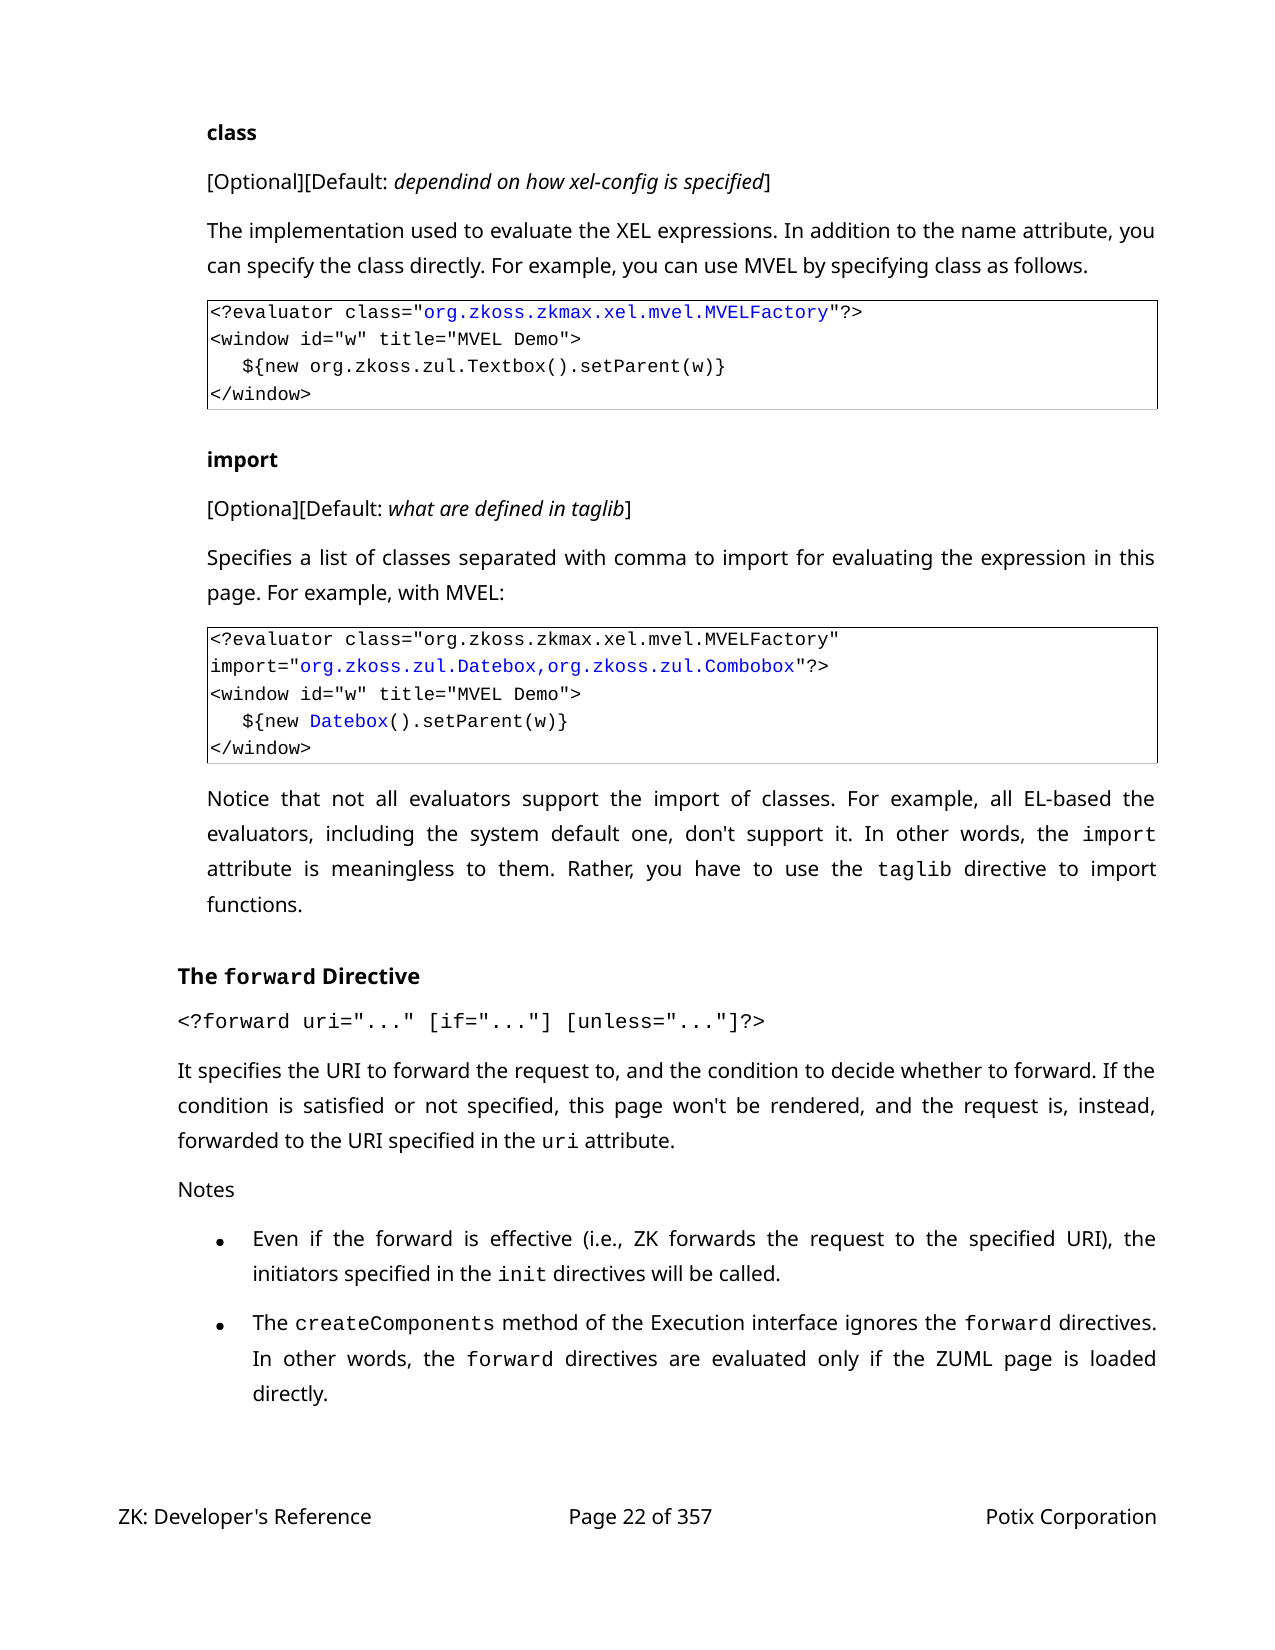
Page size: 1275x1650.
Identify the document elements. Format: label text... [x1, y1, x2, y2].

text </window> [208, 736, 1157, 763]
text ${new Datebox().setParent(w)} [208, 709, 1157, 733]
list Even if the forward is effective (i.e., ZK forwards the request to the specified URI), the initiators specified in the init directives will be called. [215, 1224, 1157, 1288]
text [Optional][Default: dependind on how xel-config is specified] [207, 167, 1157, 195]
text <window id="w" title="MVEL Demo"> [208, 682, 1157, 706]
text The implementation used to evaluate the XEL expressions. In addition to the name attribute, you can specify the class directly. For example, you can use MVEL by specifying class as follows. [207, 216, 1157, 279]
text </window> [208, 381, 1157, 409]
text <window id="w" title="MVEL Demo"> [208, 327, 1157, 351]
text [Optiona][Default: what are defined in taglib] [207, 494, 1157, 522]
text <?evaluator class="org.zkoss.zkmax.xel.mvel.MVELFactory"?> [208, 301, 1157, 324]
list The createComponents method of the Execution interface ignores the forward directives. In other words, the forward directives are evaluated only if the ZUML page is loaded directly. [215, 1308, 1157, 1408]
text <?evaluator class="org.zkoss.zkmax.xel.mvel.MVELFactory" [208, 628, 1157, 651]
text Notes [177, 1175, 1157, 1203]
text Specifies a list of classes separated with comma to import for evaluating the expression in this page. For example, with MVEL: [207, 543, 1157, 607]
text ${new org.zkoss.zul.Textbox().setParent(w)} [208, 354, 1157, 378]
text Notice that not all evaluators support the import of classes. For example, all EL-based the evaluators, including the system default one, don't support it. In other words, the import attribute is meaningless to them. Rather, you have to use the taglib directive to import functions. [207, 784, 1157, 918]
text It specifies the URI to forward the request to, and the condition to decide whether to forward. If the condition is satisfied or not specified, this page won't be rendered, and the request is, instead, forwarded to the URI specified in the uri attribute. [177, 1056, 1157, 1155]
text import="org.zkoss.zul.Datebox,org.zkoss.zul.Combobox"?> [208, 654, 1157, 679]
subtitle import [207, 445, 1157, 474]
text <?forward uri="..." [if="..."] [unless="..."]?> [177, 1012, 1157, 1035]
subtitle The forward Directive [177, 961, 1157, 991]
subtitle class [207, 118, 1157, 146]
